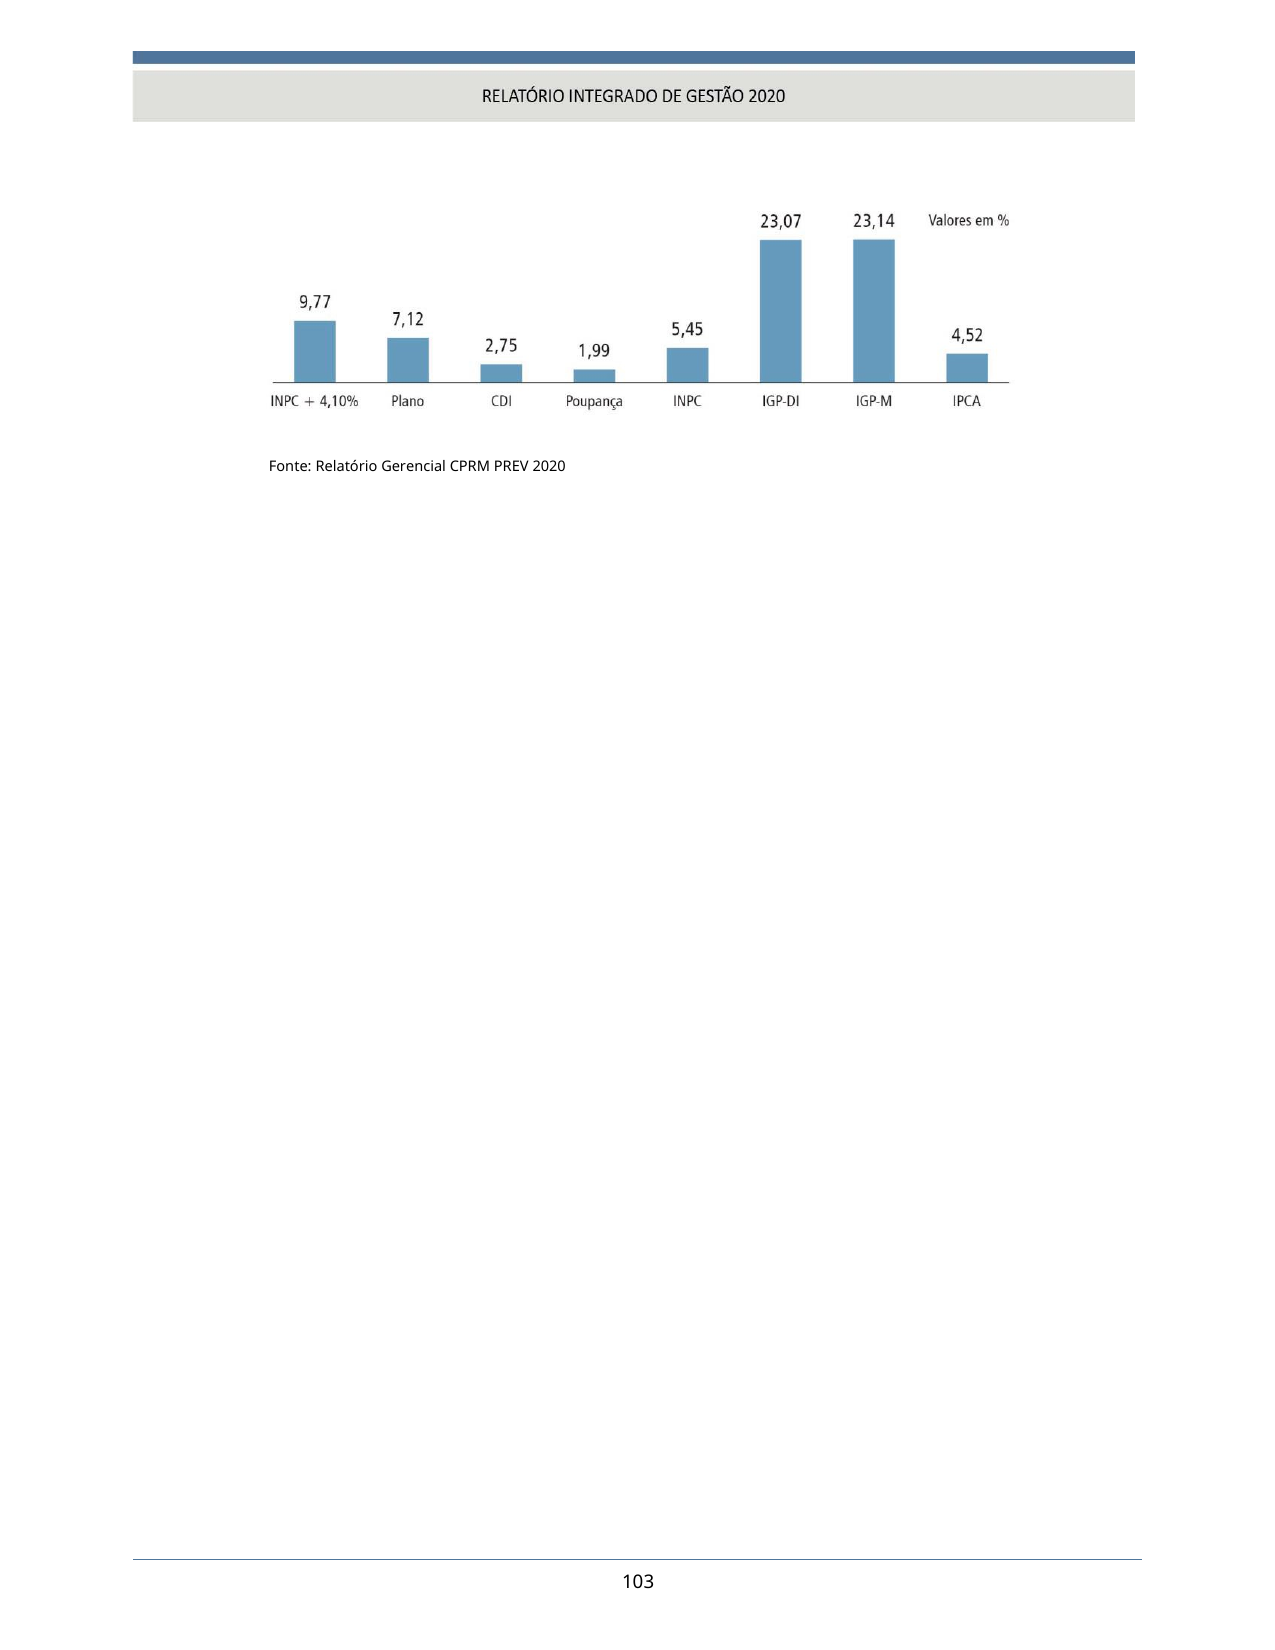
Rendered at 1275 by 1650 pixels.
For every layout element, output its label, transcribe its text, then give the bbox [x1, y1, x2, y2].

text Fonte: Relatório Gerencial CPRM PREV 2020 [269, 456, 1202, 476]
